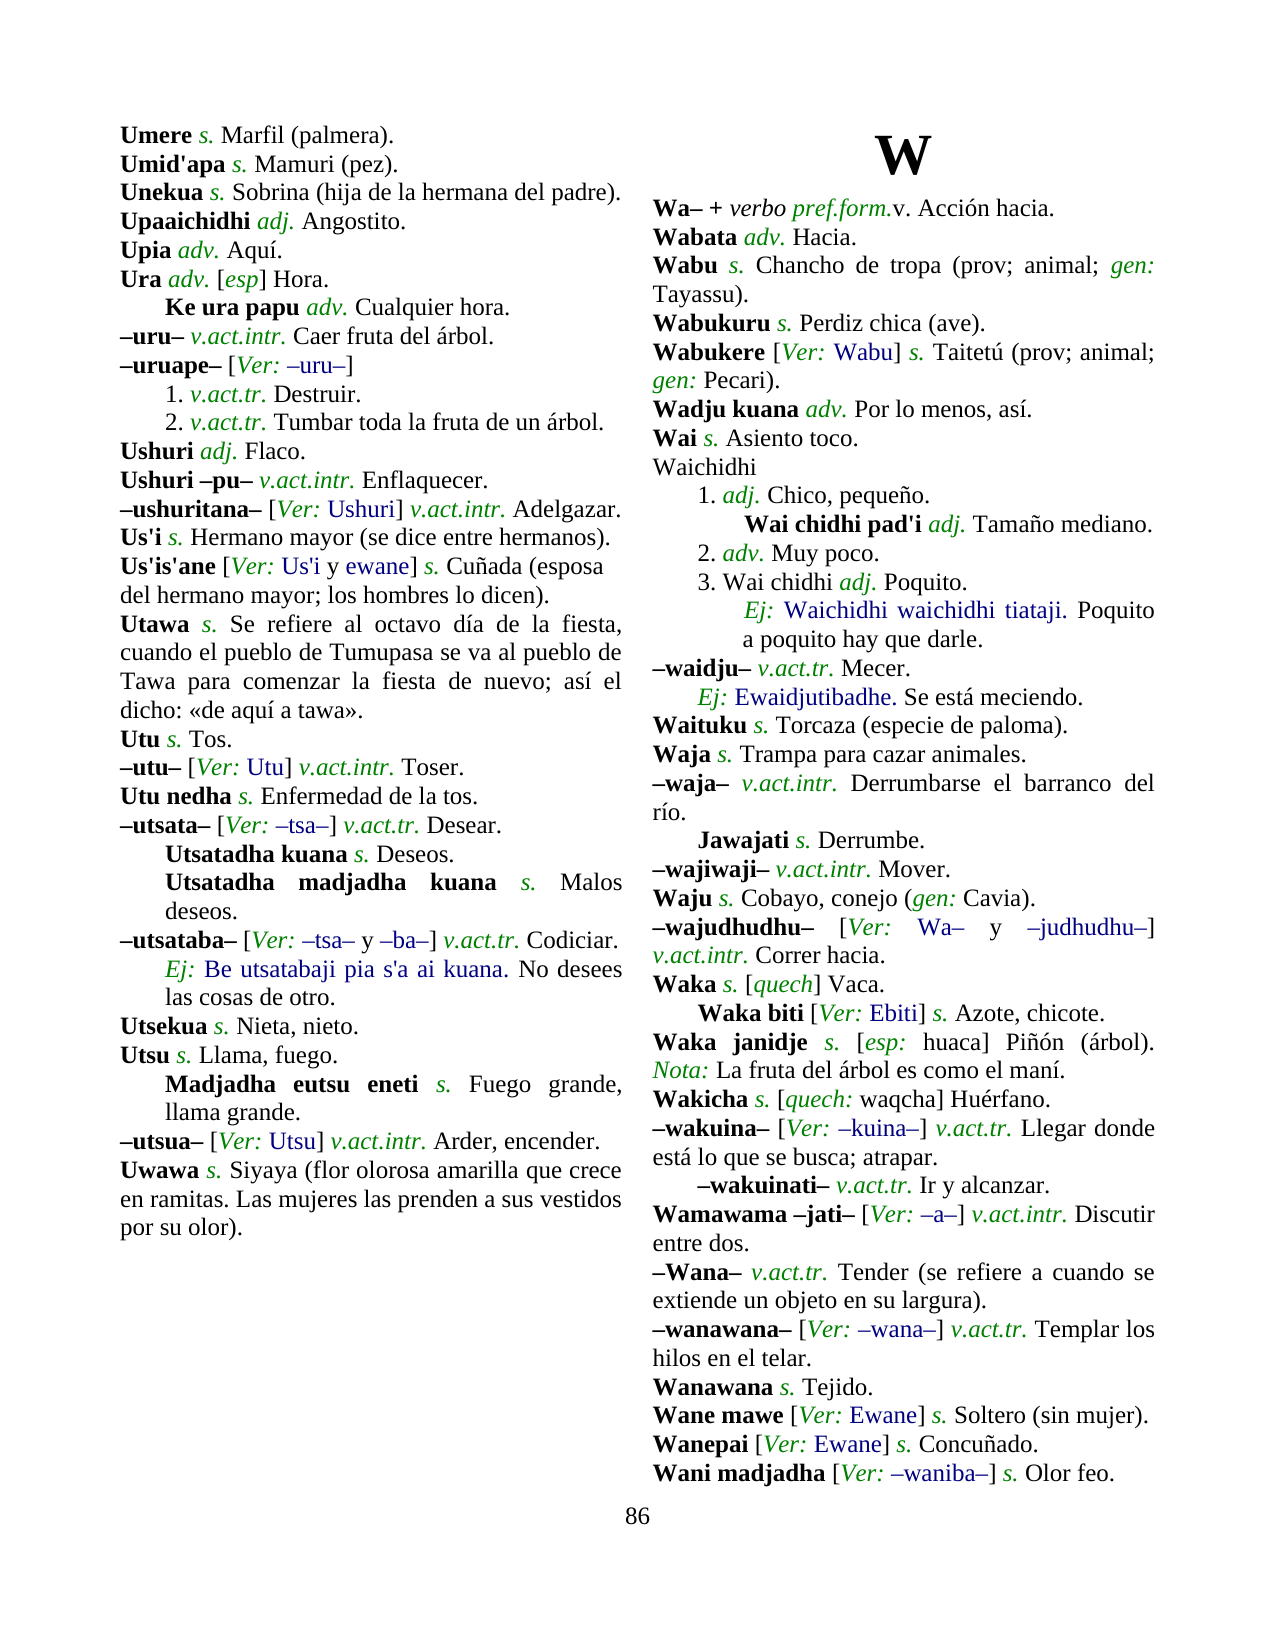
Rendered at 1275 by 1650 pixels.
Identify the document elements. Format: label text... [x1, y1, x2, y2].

text –utsataba– [Ver: –tsa– y –ba–] v.act.tr. Codiciar. [120, 925, 622, 954]
text Wabu s. Chancho de tropa (prov; animal; gen: Tayassu). [652, 251, 1155, 308]
text Wabukuru s. Perdiz chica (ave). [652, 308, 1155, 337]
text Utawa s. Se refiere al octavo día de la fiesta, cuando el pueblo de Tumupasa se va al pueblo de Tawa para comenzar la fiesta de nuevo; así el dicho: «de aquí a tawa». [120, 609, 622, 724]
text –uru– v.act.intr. Caer fruta del árbol. [120, 321, 622, 350]
text Wai s. Asiento toco. [652, 423, 1155, 452]
text Wakicha s. [quech: waqcha] Huérfano. [652, 1084, 1155, 1113]
text –waja– v.act.intr. Derrumbarse el barranco del río. [652, 768, 1155, 826]
text Waka janidje s. [esp: huaca] Piñón (árbol). Nota: La fruta del árbol es como el maní. [652, 1027, 1155, 1084]
text –wajiwaji– v.act.intr. Mover. [652, 854, 1155, 883]
text Us'i s. Hermano mayor (se dice entre hermanos). [120, 522, 622, 551]
text –utsua– [Ver: Utsu] v.act.intr. Arder, encender. [120, 1126, 622, 1155]
text Wane mawe [Ver: Ewane] s. Soltero (sin mujer). [652, 1401, 1155, 1429]
text –wanawana– [Ver: –wana–] v.act.tr. Templar los hilos en el telar. [652, 1314, 1155, 1372]
text 2. adv. Muy poco. [652, 538, 1155, 567]
text Ej: Waichidhi waichidhi tiataji. Poquito a poquito hay que darle. [652, 596, 1155, 653]
text Wa– + verbo pref.form.v. Acción hacia. [652, 193, 1155, 222]
text Ura adv. [esp] Hora. [120, 264, 622, 292]
text Ej: Ewaidjutibadhe. Se está meciendo. [652, 682, 1155, 711]
text 3. Wai chidhi adj. Poquito. [652, 567, 1155, 596]
text Waichidhi [652, 452, 1155, 481]
text Unekua s. Sobrina (hija de la hermana del padre). [120, 177, 622, 206]
text Madjadha eutsu eneti s. Fuego grande, llama grande. [120, 1069, 622, 1126]
text 2. v.act.tr. Tumbar toda la fruta de un árbol. [120, 407, 622, 436]
text Ushuri –pu– v.act.intr. Enflaquecer. [120, 465, 622, 494]
text –wajudhudhu– [Ver: Wa– y –judhudhu–] v.act.intr. Correr hacia. [652, 912, 1155, 969]
text Utu s. Tos. [120, 724, 622, 752]
text Ke ura papu adv. Cualquier hora. [120, 292, 622, 321]
text Wanepai [Ver: Ewane] s. Concuñado. [652, 1429, 1155, 1458]
text Wani madjadha [Ver: –waniba–] s. Olor feo. [652, 1458, 1155, 1487]
text –utu– [Ver: Utu] v.act.intr. Toser. [120, 752, 622, 781]
text 1. v.act.tr. Destruir. [120, 379, 622, 407]
text Ej: Be utsatabaji pia s'a ai kuana. No desees las cosas de otro. [120, 954, 622, 1011]
text Wabata adv. Hacia. [652, 222, 1155, 251]
text –Wana– v.act.tr. Tender (se refiere a cuando se extiende un objeto en su largura). [652, 1257, 1155, 1314]
text Waja s. Trampa para cazar animales. [652, 739, 1155, 768]
text Upaaichidhi adj. Angostito. [120, 206, 622, 235]
text Waka biti [Ver: Ebiti] s. Azote, chicote. [652, 998, 1155, 1027]
text Wamawama –jati– [Ver: –a–] v.act.intr. Discutir entre dos. [652, 1199, 1155, 1257]
text Wanawana s. Tejido. [652, 1372, 1155, 1401]
text –waidju– v.act.tr. Mecer. [652, 653, 1155, 682]
text –uruape– [Ver: –uru–] [120, 350, 622, 379]
text Utsatadha madjadha kuana s. Malos deseos. [120, 867, 622, 925]
text Us'is'ane [Ver: Us'i y ewane] s. Cuñada (esposa del hermano mayor; los hombres lo dicen). [120, 551, 622, 609]
text Waituku s. Torcaza (especie de paloma). [652, 711, 1155, 739]
text Ushuri adj. Flaco. [120, 436, 622, 465]
text Wai chidhi pad'i adj. Tamaño mediano. [652, 509, 1155, 538]
text Utsu s. Llama, fuego. [120, 1040, 622, 1069]
text Waju s. Cobayo, conejo (gen: Cavia). [652, 883, 1155, 912]
text Umere s. Marfil (palmera). [120, 120, 622, 149]
text Utsekua s. Nieta, nieto. [120, 1011, 622, 1040]
text Wabukere [Ver: Wabu] s. Taitetú (prov; animal; gen: Pecari). [652, 337, 1155, 394]
text –utsata– [Ver: –tsa–] v.act.tr. Desear. [120, 810, 622, 839]
text W [652, 120, 1155, 187]
text –wakuinati– v.act.tr. Ir y alcanzar. [652, 1171, 1155, 1199]
text Wadju kuana adv. Por lo menos, así. [652, 394, 1155, 423]
text Utu nedha s. Enfermedad de la tos. [120, 781, 622, 810]
text Umid'apa s. Mamuri (pez). [120, 149, 622, 177]
text Upia adv. Aquí. [120, 235, 622, 264]
text –ushuritana– [Ver: Ushuri] v.act.intr. Adelgazar. [120, 494, 622, 522]
text Waka s. [quech] Vaca. [652, 969, 1155, 998]
text –wakuina– [Ver: –kuina–] v.act.tr. Llegar donde está lo que se busca; atrapar. [652, 1113, 1155, 1171]
text Jawajati s. Derrumbe. [652, 826, 1155, 854]
text Utsatadha kuana s. Deseos. [120, 839, 622, 867]
text 1. adj. Chico, pequeño. [652, 481, 1155, 509]
text Uwawa s. Siyaya (flor olorosa amarilla que crece en ramitas. Las mujeres las prenden a sus vestidos por su olor). [120, 1155, 622, 1241]
